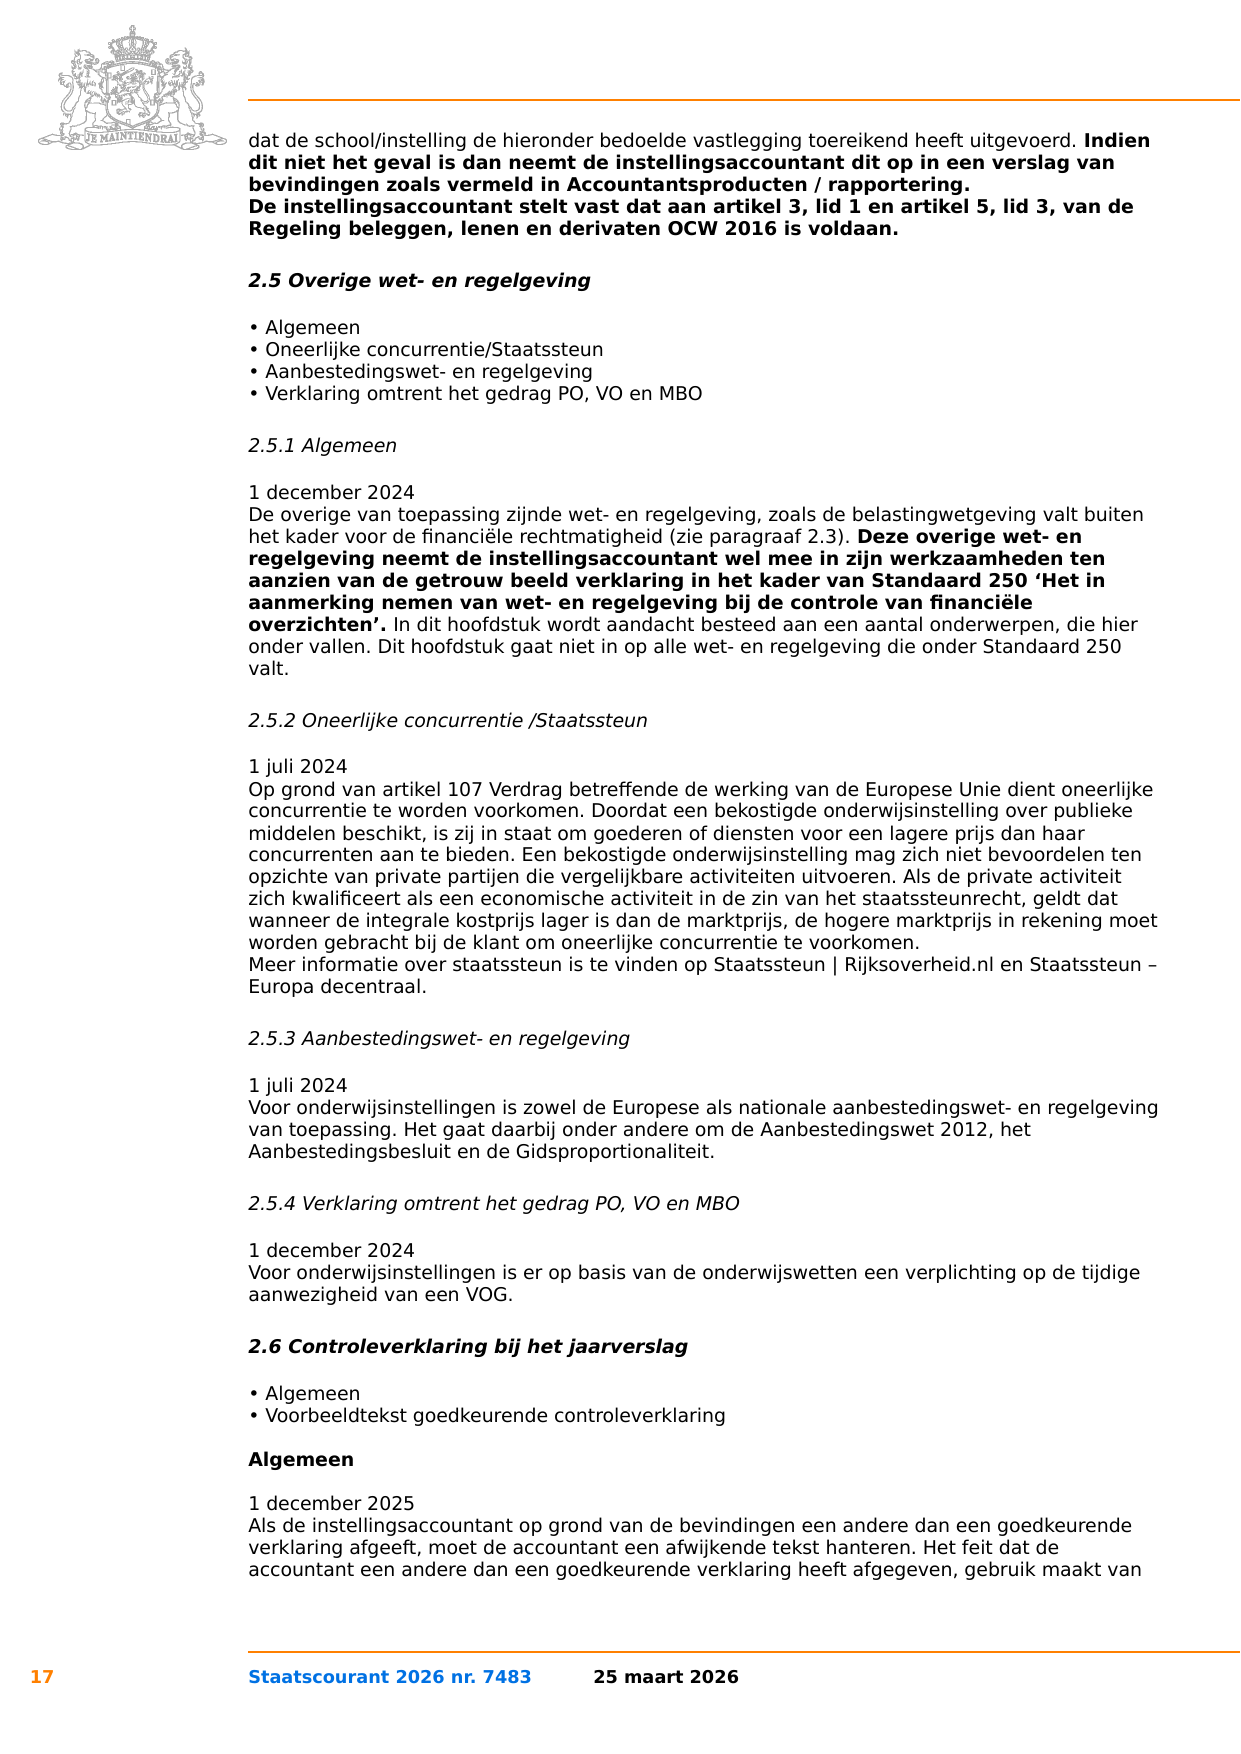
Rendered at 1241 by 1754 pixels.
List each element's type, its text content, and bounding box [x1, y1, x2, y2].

text 1 december 2025 [248, 1493, 1163, 1515]
subtitle 2.5.4 Verklaring omtrent het gedrag PO, VO en MBO [248, 1193, 1163, 1215]
text De instellingsaccountant stelt vast dat aan artikel 3, lid 1 en artikel 5, lid 3, van de Regeling beleggen, lenen en derivaten OCW 2016 is voldaan. [248, 196, 1163, 240]
text 1 december 2024 [248, 1240, 1163, 1262]
subtitle Algemeen [248, 1449, 1163, 1471]
text • Verklaring omtrent het gedrag PO, VO en MBO [248, 383, 1163, 405]
text Voor onderwijsinstellingen is zowel de Europese als nationale aanbestedingswet- en regelgeving van toepassing. Het gaat daarbij onder andere om de Aanbestedingswet 2012, het Aanbestedingsbesluit en de Gidsproportionaliteit. [248, 1097, 1163, 1163]
text dat de school/instelling de hieronder bedoelde vastlegging toereikend heeft uitgevoerd. Indien dit niet het geval is dan neemt de instellingsaccountant dit op in een verslag van bevindingen zoals vermeld in Accountantsproducten / rapportering. [248, 130, 1163, 196]
text 1 juli 2024 [248, 756, 1163, 778]
subtitle 2.6 Controleverklaring bij het jaarverslag [248, 1336, 1163, 1358]
text Meer informatie over staatssteun is te vinden op Staatssteun | Rijksoverheid.nl en Staatssteun – Europa decentraal. [248, 954, 1163, 998]
text • Algemeen [248, 317, 1163, 339]
subtitle 2.5.2 Oneerlijke concurrentie /Staatssteun [248, 709, 1163, 731]
text • Aanbestedingswet- en regelgeving [248, 361, 1163, 383]
subtitle 2.5.1 Algemeen [248, 435, 1163, 457]
text 1 juli 2024 [248, 1075, 1163, 1097]
subtitle 2.5.3 Aanbestedingswet- en regelgeving [248, 1028, 1163, 1050]
text Op grond van artikel 107 Verdrag betreffende de werking van de Europese Unie dient oneerlijke concurrentie te worden voorkomen. Doordat een bekostigde onderwijsinstelling over publieke middelen beschikt, is zij in staat om goederen of diensten voor een lagere prijs dan haar concurrenten aan te bieden. Een bekostigde onderwijsinstelling mag zich niet bevoordelen ten opzichte van private partijen die vergelijkbare activiteiten uitvoeren. Als de private activiteit zich kwalificeert als een economische activiteit in de zin van het staatssteunrecht, geldt dat wanneer de integrale kostprijs lager is dan de marktprijs, de hogere marktprijs in rekening moet worden gebracht bij de klant om oneerlijke concurrentie te voorkomen. [248, 778, 1163, 954]
subtitle 2.5 Overige wet- en regelgeving [248, 270, 1163, 292]
text De overige van toepassing zijnde wet- en regelgeving, zoals de belastingwetgeving valt buiten het kader voor de financiële rechtmatigheid (zie paragraaf 2.3). Deze overige wet- en regelgeving neemt de instellingsaccountant wel mee in zijn werkzaamheden ten aanzien van de getrouw beeld verklaring in het kader van Standaard 250 ‘Het in aanmerking nemen van wet- en regelgeving bij de controle van financiële overzichten’. In dit hoofdstuk wordt aandacht besteed aan een aantal onderwerpen, die hier onder vallen. Dit hoofdstuk gaat niet in op alle wet- en regelgeving die onder Standaard 250 valt. [248, 504, 1163, 679]
text • Oneerlijke concurrentie/Staatssteun [248, 339, 1163, 361]
text 1 december 2024 [248, 482, 1163, 504]
text Voor onderwijsinstellingen is er op basis van de onderwijswetten een verplichting op de tijdige aanwezigheid van een VOG. [248, 1262, 1163, 1306]
text Als de instellingsaccountant op grond van de bevindingen een andere dan een goedkeurende verklaring afgeeft, moet de accountant een afwijkende tekst hanteren. Het feit dat de accountant een andere dan een goedkeurende verklaring heeft afgegeven, gebruik maakt van [248, 1515, 1163, 1581]
text • Algemeen [248, 1383, 1163, 1405]
text • Voorbeeldtekst goedkeurende controleverklaring [248, 1405, 1163, 1427]
picture [38, 25, 227, 150]
